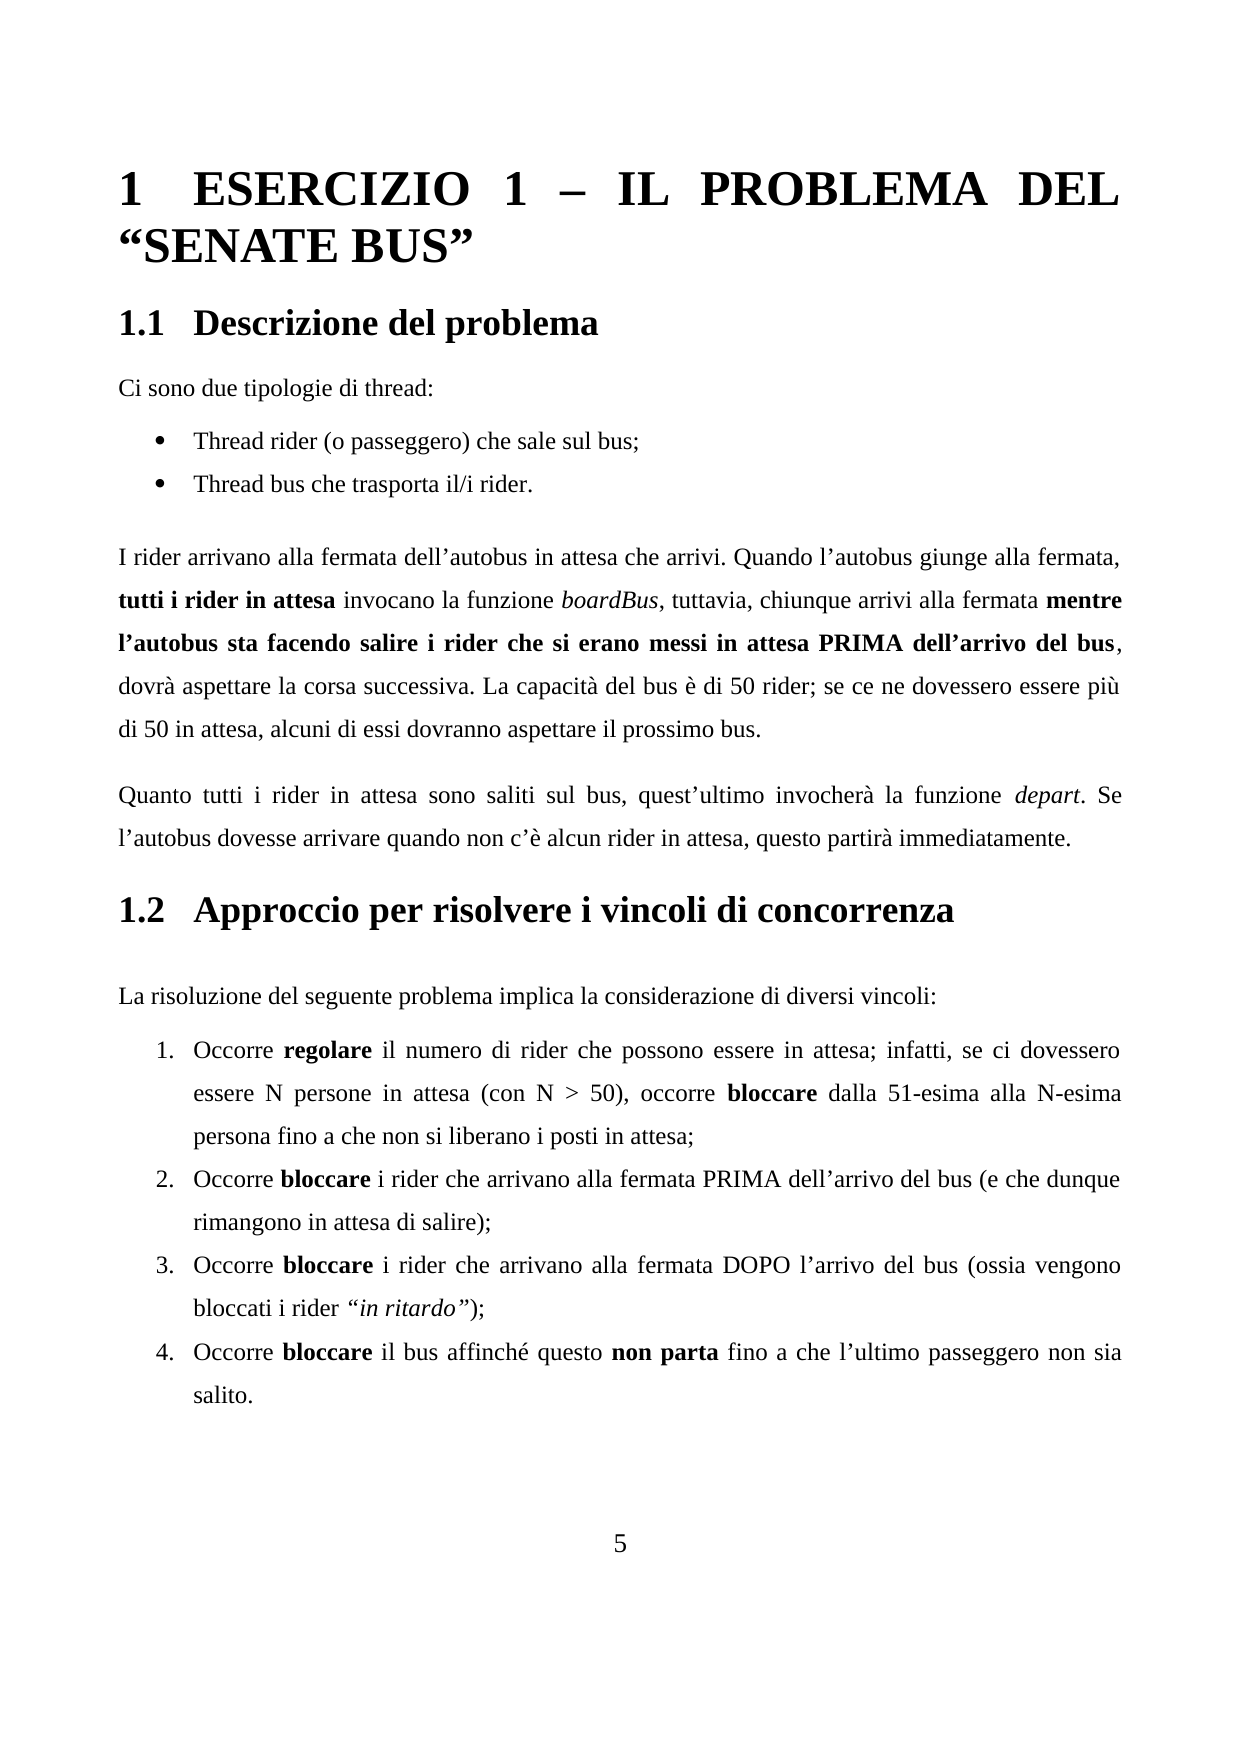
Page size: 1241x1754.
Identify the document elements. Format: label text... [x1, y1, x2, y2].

list Occorre bloccare i rider che arrivano alla fermata DOPO l’arrivo del bus (ossia vengono bloccati i rider “in ritardo”); [156, 1250, 1122, 1322]
text I rider arrivano alla fermata dell’autobus in attesa che arrivi. Quando l’autobus giunge alla fermata, tutti i rider in attesa invocano la funzione boardBus, tuttavia, chiunque arrivi alla fermata mentre l’autobus sta facendo salire i rider che si erano messi in attesa PRIMA dell’arrivo del bus, dovrà aspettare la corsa successiva. La capacità del bus è di 50 rider; se ce ne dovessero essere più di 50 in attesa, alcuni di essi dovranno aspettare il prossimo bus. [118, 542, 1122, 743]
list Descrizione del problema [118, 301, 1122, 344]
text La risoluzione del seguente problema implica la considerazione di diversi vincoli: [118, 981, 1122, 1010]
text Quanto tutti i rider in attesa sono saliti sul bus, quest’ultimo invocherà la funzione depart. Se l’autobus dovesse arrivare quando non c’è alcun rider in attesa, questo partirà immediatamente. [118, 780, 1122, 852]
list Thread bus che trasporta il/i rider. [156, 469, 1122, 498]
text Ci sono due tipologie di thread: [118, 373, 1122, 402]
list Thread rider (o passeggero) che sale sul bus; [156, 426, 1122, 455]
list Approccio per risolvere i vincoli di concorrenza [118, 887, 1122, 931]
list Occorre regolare il numero di rider che possono essere in attesa; infatti, se ci dovessero essere N persone in attesa (con N > 50), occorre bloccare dalla 51-esima alla N-esima persona fino a che non si liberano i posti in attesa; [156, 1035, 1122, 1150]
list ESERCIZIO 1 – IL PROBLEMA DEL “SENATE BUS” [118, 158, 1122, 273]
list Occorre bloccare il bus affinché questo non parta fino a che l’ultimo passeggero non sia salito. [156, 1337, 1122, 1408]
list Occorre bloccare i rider che arrivano alla fermata PRIMA dell’arrivo del bus (e che dunque rimangono in attesa di salire); [156, 1164, 1122, 1236]
